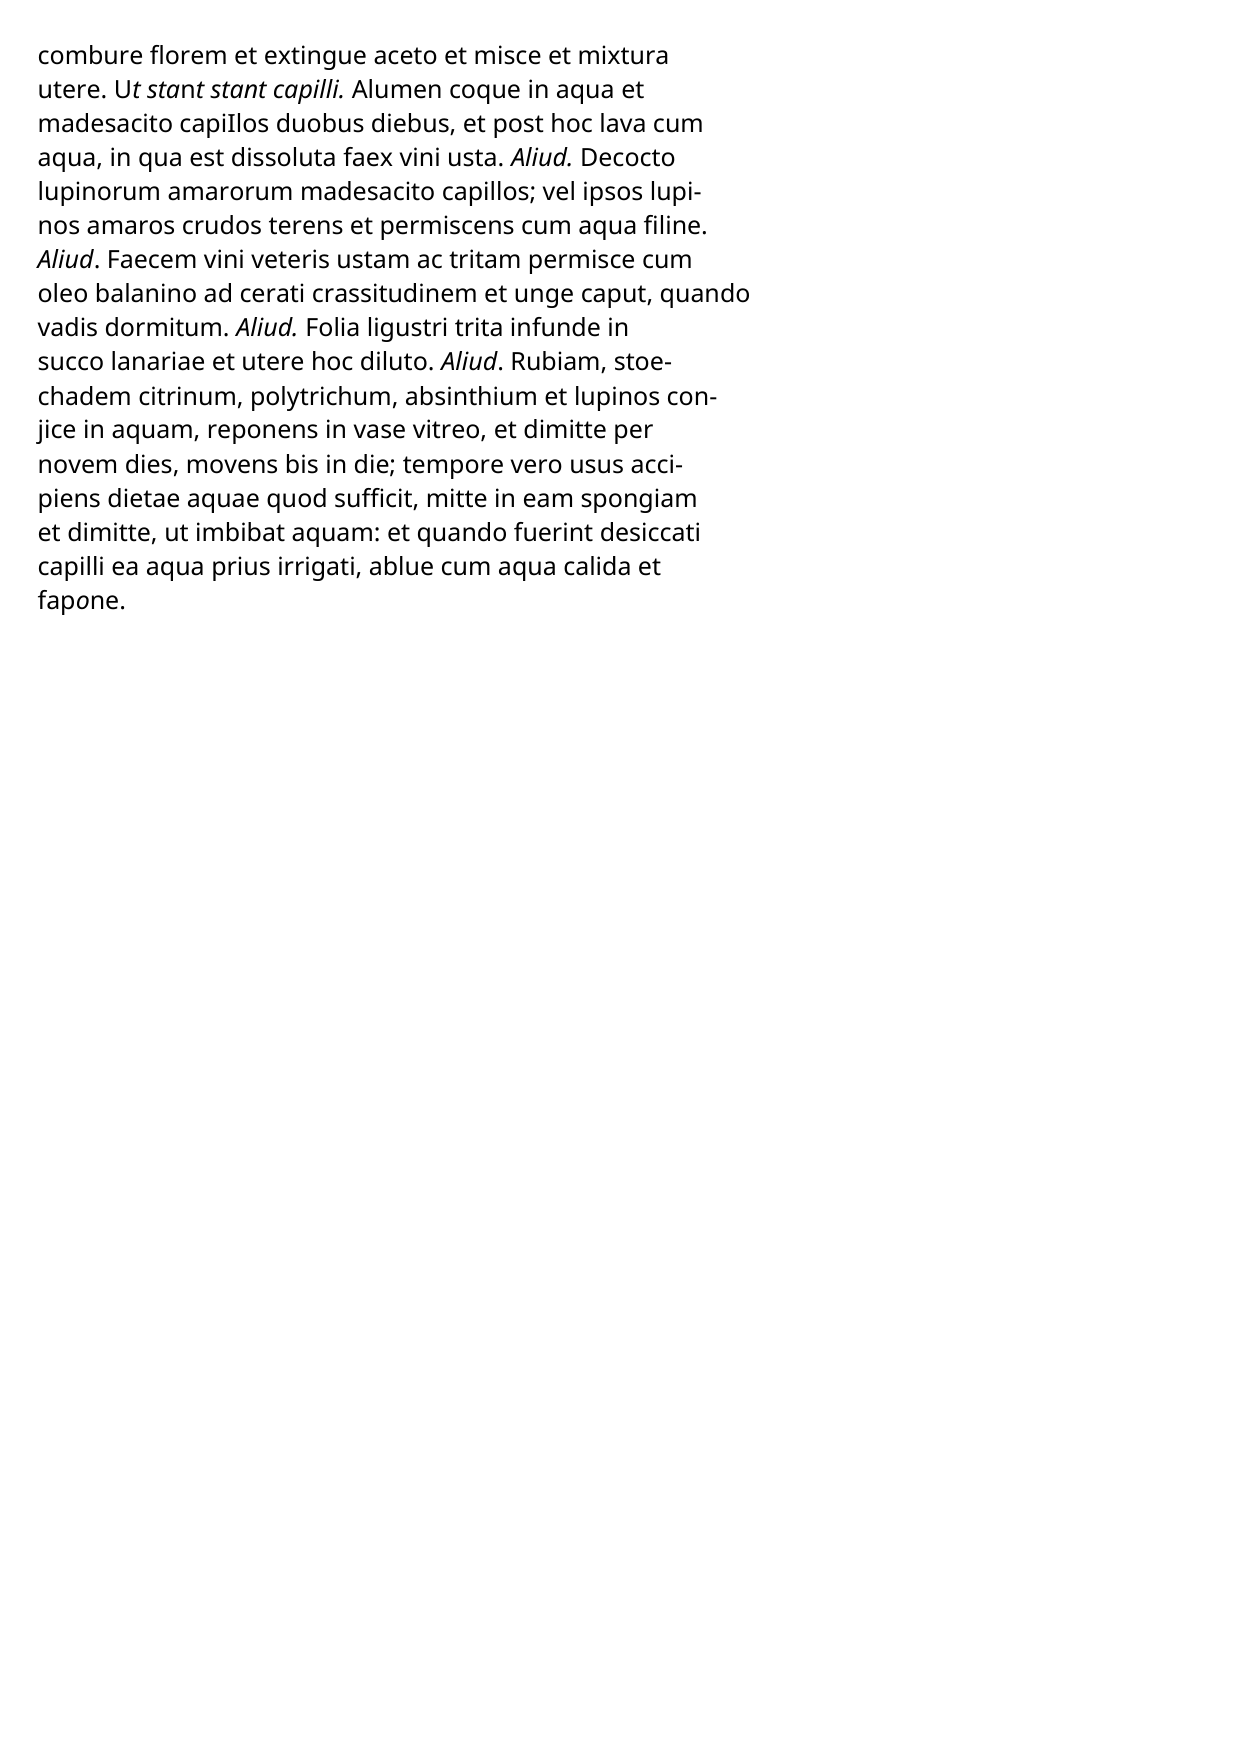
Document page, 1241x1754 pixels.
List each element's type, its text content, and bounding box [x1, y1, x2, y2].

text combure florem et extingue aceto et misce et mixtura utere. Ut stant stant capilli. Alumen coque in aqua et madesacito capiIlos duobus diebus, et post hoc lava cum aqua, in qua est dissoluta faex vini usta. Aliud. Decocto lupinorum amarorum madesacito capillos; vel ipsos lupi- nos amaros crudos terens et permiscens cum aqua filine. Aliud. Faecem vini veteris ustam ac tritam permisce cum oleo balanino ad cerati crassitudinem et unge caput, quando vadis dormitum. Aliud. Folia ligustri trita infunde in succo lanariae et utere hoc diluto. Aliud. Rubiam, stoe- chadem citrinum, polytrichum, absinthium et lupinos con- jice in aquam, reponens in vase vitreo, et dimitte per novem dies, movens bis in die; tempore vero usus acci- piens dietae aquae quod sufficit, mitte in eam spongiam et dimitte, ut imbibat aquam: et quando fuerint desiccati capilli ea aqua prius irrigati, ablue cum aqua calida et fapone. [37, 37, 1203, 617]
